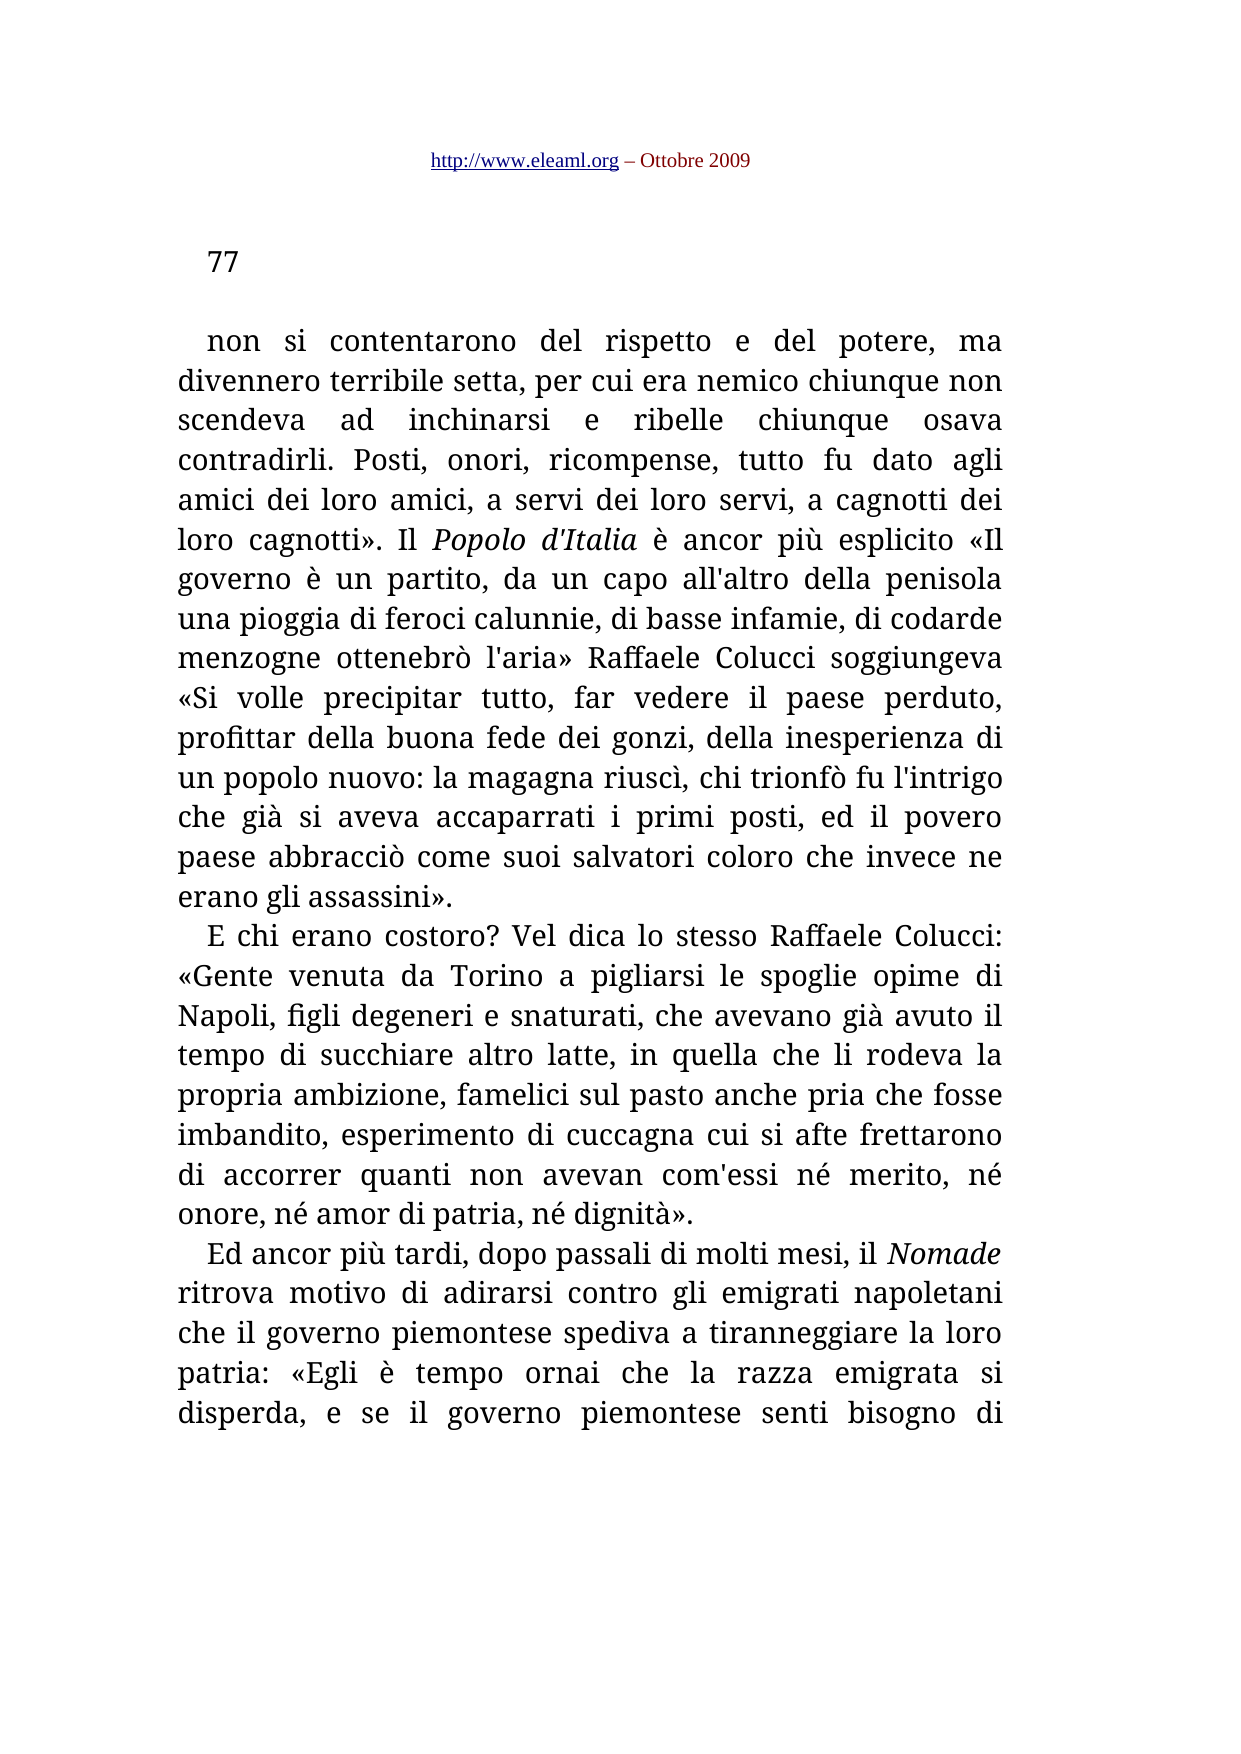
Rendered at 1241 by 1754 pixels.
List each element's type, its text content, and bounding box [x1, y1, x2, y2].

text non si contentarono del rispetto e del potere, ma divennero terribile setta, per cui era nemico chiunque non scendeva ad inchinarsi e ribelle chiunque osava contradirli. Posti, onori, ricompense, tutto fu dato agli amici dei loro amici, a servi dei loro servi, a cagnotti dei loro cagnotti». Il Popolo d'Italia è ancor più esplicito «Il governo è un partito, da un capo all'altro della penisola una pioggia di feroci calunnie, di basse infamie, di codarde menzogne ottenebrò l'aria» Raffaele Colucci soggiungeva «Si volle precipitar tutto, far vedere il paese perduto, profittar della buona fede dei gonzi, della inesperienza di un popolo nuovo: la magagna riuscì, chi trionfò fu l'intrigo che già si aveva accaparrati i primi posti, ed il povero paese abbracciò come suoi salvatori coloro che invece ne erano gli assassini». [177, 320, 1004, 916]
text Ed ancor più tardi, dopo passali di molti mesi, il Nomade ritrova motivo di adirarsi contro gli emigrati napoletani che il governo piemontese spediva a tiranneggiare la loro patria: «Egli è tempo ornai che la razza emigrata si disperda, e se il governo piemontese senti bisogno di [177, 1233, 1004, 1432]
text E chi erano costoro? Vel dica lo stesso Raffaele Colucci: «Gente venuta da Torino a pigliarsi le spoglie opime di Napoli, figli degeneri e snaturati, che avevano già avuto il tempo di succhiare altro latte, in quella che li rodeva la propria ambizione, famelici sul pasto anche pria che fosse imbandito, esperimento di cuccagna cui si afte frettarono di accorrer quanti non avevan com'essi né merito, né onore, né amor di patria, né dignità». [177, 916, 1004, 1233]
text 77 [177, 241, 1004, 281]
